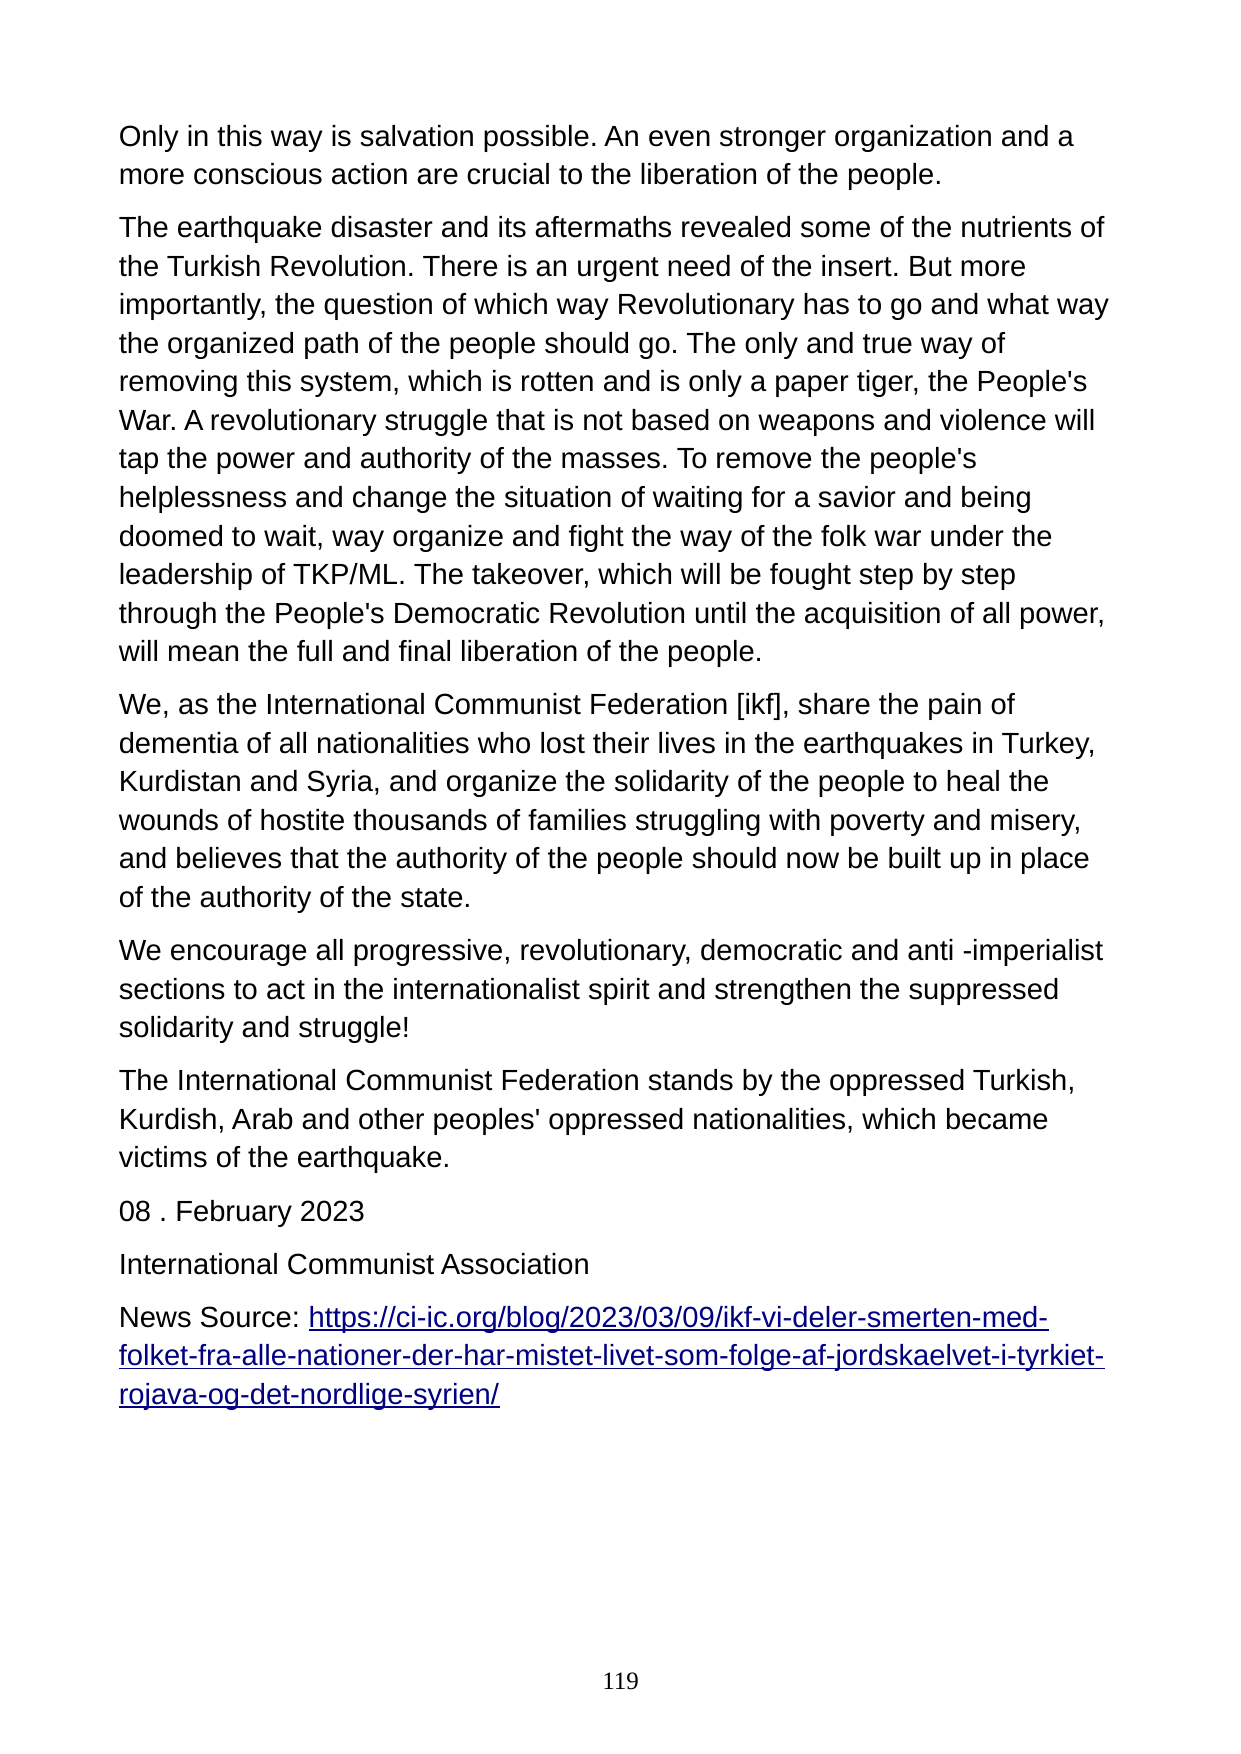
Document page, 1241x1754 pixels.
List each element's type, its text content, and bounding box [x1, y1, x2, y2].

text Only in this way is salvation possible. An even stronger organization and a more conscious action are crucial to the liberation of the people. [118, 118, 1122, 191]
text We encourage all progressive, revolutionary, democratic and anti -imperialist sections to act in the internationalist spirit and strengthen the suppressed solidarity and struggle! [118, 933, 1122, 1044]
text International Communist Association [118, 1247, 1122, 1280]
text We, as the International Communist Federation [ikf], share the pain of dementia of all nationalities who lost their lives in the earthquakes in Turkey, Kurdistan and Syria, and organize the solidarity of the people to heal the wounds of hostite thousands of families struggling with poverty and misery, and believes that the authority of the people should now be built up in place of the authority of the state. [118, 687, 1122, 913]
text The International Communist Federation stands by the oppressed Turkish, Kurdish, Arab and other peoples' oppressed nationalities, which became victims of the earthquake. [118, 1063, 1122, 1174]
text 08 . February 2023 [118, 1193, 1122, 1227]
text News Source: https://ci-ic.org/blog/2023/03/09/ikf-vi-deler-smerten-med-folket-fra-alle-nationer-der-har-mistet-livet-som-folge-af-jordskaelvet-i-tyrkiet-rojava-og-det-nordlige-syrien/ [118, 1300, 1122, 1410]
text The earthquake disaster and its aftermaths revealed some of the nutrients of the Turkish Revolution. There is an urgent need of the insert. But more importantly, the question of which way Revolutionary has to go and what way the organized path of the people should go. The only and true way of removing this system, which is rotten and is only a paper tiger, the People's War. A revolutionary struggle that is not based on weapons and violence will tap the power and authority of the masses. To remove the people's helplessness and change the situation of waiting for a savior and being doomed to wait, way organize and fight the way of the folk war under the leadership of TKP/ML. The takeover, which will be fought step by step through the People's Democratic Revolution until the acquisition of all power, will mean the full and final liberation of the people. [118, 210, 1122, 668]
